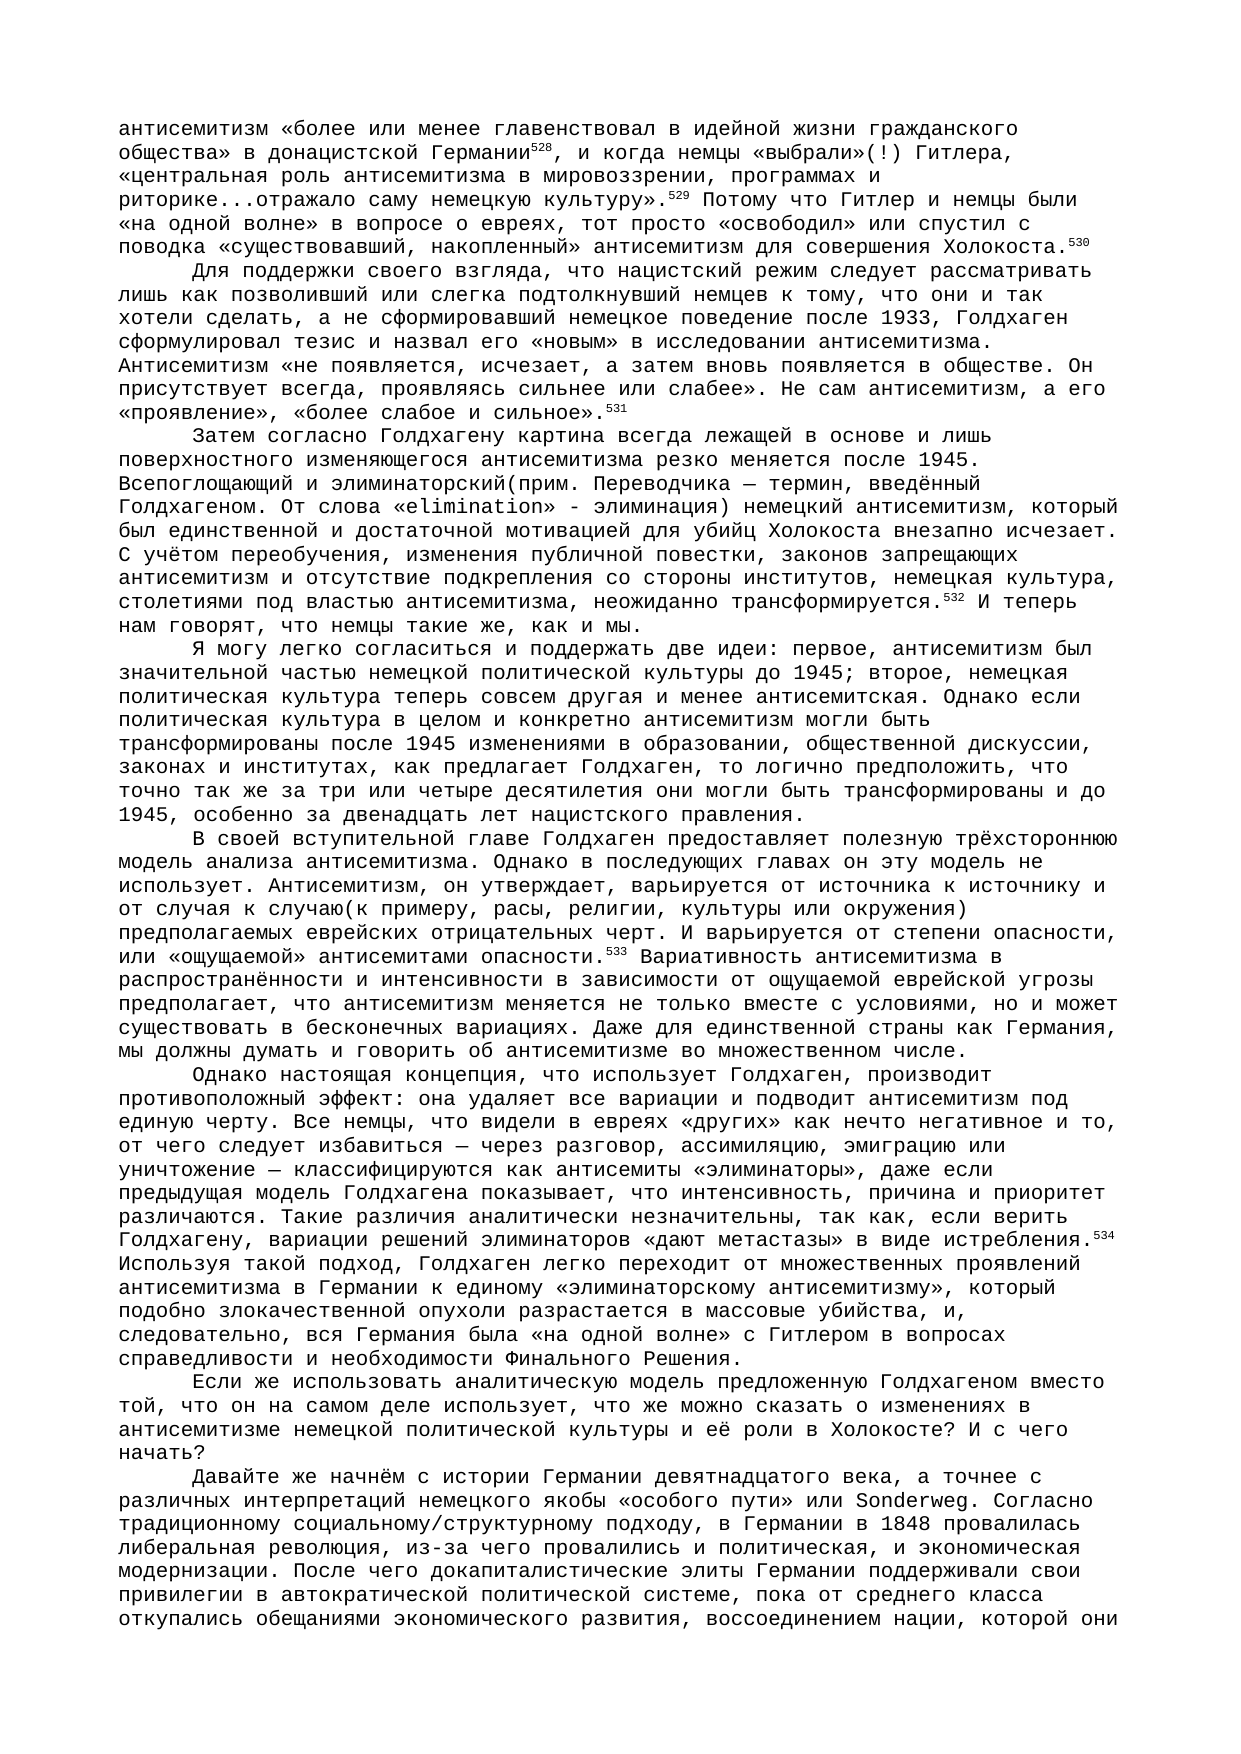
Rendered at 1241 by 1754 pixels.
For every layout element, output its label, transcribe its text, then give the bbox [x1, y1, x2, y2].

text Однако настоящая концепция, что использует Голдхаген, производит противоположный эффект: она удаляет все вариации и подводит антисемитизм под единую черту. Все немцы, что видели в евреях «других» как нечто негативное и то, от чего следует избавиться — через разговор, ассимиляцию, эмиграцию или уничтожение — классифицируются как антисемиты «элиминаторы», даже если предыдущая модель Голдхагена показывает, что интенсивность, причина и приоритет различаются. Такие различия аналитически незначительны, так как, если верить Голдхагену, вариации решений элиминаторов «дают метастазы» в виде истребления. Используя такой подход, Голдхаген легко переходит от множественных проявлений антисемитизма в Германии к единому «элиминаторскому антисемитизму», который подобно злокачественной опухоли разрастается в массовые убийства, и, следовательно, вся Германия была «на одной волне» с Гитлером в вопросах справедливости и необходимости Финального Решения. [118, 1064, 1122, 1371]
text Если же использовать аналитическую модель предложенную Голдхагеном вместо той, что он на самом деле использует, что же можно сказать о изменениях в антисемитизме немецкой политической культуры и её роли в Холокосте? И с чего начать? [118, 1371, 1122, 1466]
text антисемитизм «более или менее главенствовал в идейной жизни гражданского общества» в донацистской Германии, и когда немцы «выбрали»(!) Гитлера, «центральная роль антисемитизма в мировоззрении, программах и риторике...отражало саму немецкую культуру». Потому что Гитлер и немцы были «на одной волне» в вопросе о евреях, тот просто «освободил» или спустил с поводка «существовавший, накопленный» антисемитизм для совершения Холокоста. [118, 118, 1122, 260]
text Давайте же начнём с истории Германии девятнадцатого века, а точнее с различных интерпретаций немецкого якобы «особого пути» или Sonderweg. Согласно традиционному социальному/структурному подходу, в Германии в 1848 провалилась либеральная революция, из-за чего провалились и политическая, и экономическая модернизации. После чего докапиталистические элиты Германии поддерживали свои привилегии в автократической политической системе, пока от среднего класса откупались обещаниями экономического развития, воссоединением нации, которой они [118, 1466, 1122, 1631]
text Я могу легко согласиться и поддержать две идеи: первое, антисемитизм был значительной частью немецкой политической культуры до 1945; второе, немецкая политическая культура теперь совсем другая и менее антисемитская. Однако если политическая культура в целом и конкретно антисемитизм могли быть трансформированы после 1945 изменениями в образовании, общественной дискуссии, законах и институтах, как предлагает Голдхаген, то логично предположить, что точно так же за три или четыре десятилетия они могли быть трансформированы и до 1945, особенно за двенадцать лет нацистского правления. [118, 638, 1122, 827]
text Для поддержки своего взгляда, что нацистский режим следует рассматривать лишь как позволивший или слегка подтолкнувший немцев к тому, что они и так хотели сделать, а не сформировавший немецкое поведение после 1933, Голдхаген сформулировал тезис и назвал его «новым» в исследовании антисемитизма. Антисемитизм «не появляется, исчезает, а затем вновь появляется в обществе. Он присутствует всегда, проявляясь сильнее или слабее». Не сам антисемитизм, а его «проявление», «более слабое и сильное». [118, 260, 1122, 426]
text В своей вступительной главе Голдхаген предоставляет полезную трёхстороннюю модель анализа антисемитизма. Однако в последующих главах он эту модель не использует. Антисемитизм, он утверждает, варьируется от источника к источнику и от случая к случаю(к примеру, расы, религии, культуры или окружения) предполагаемых еврейских отрицательных черт. И варьируется от степени опасности, или «ощущаемой» антисемитами опасности. Вариативность антисемитизма в распространённости и интенсивности в зависимости от ощущаемой еврейской угрозы предполагает, что антисемитизм меняется не только вместе с условиями, но и может существовать в бесконечных вариациях. Даже для единственной страны как Германия, мы должны думать и говорить об антисемитизме во множественном числе. [118, 827, 1122, 1064]
text Затем согласно Голдхагену картина всегда лежащей в основе и лишь поверхностного изменяющегося антисемитизма резко меняется после 1945. Всепоглощающий и элиминаторский(прим. Переводчика — термин, введённый Голдхагеном. От слова «elimination» - элиминация) немецкий антисемитизм, который был единственной и достаточной мотивацией для убийц Холокоста внезапно исчезает. С учётом переобучения, изменения публичной повестки, законов запрещающих антисемитизм и отсутствие подкрепления со стороны институтов, немецкая культура, столетиями под властью антисемитизма, неожиданно трансформируется. И теперь нам говорят, что немцы такие же, как и мы. [118, 426, 1122, 638]
